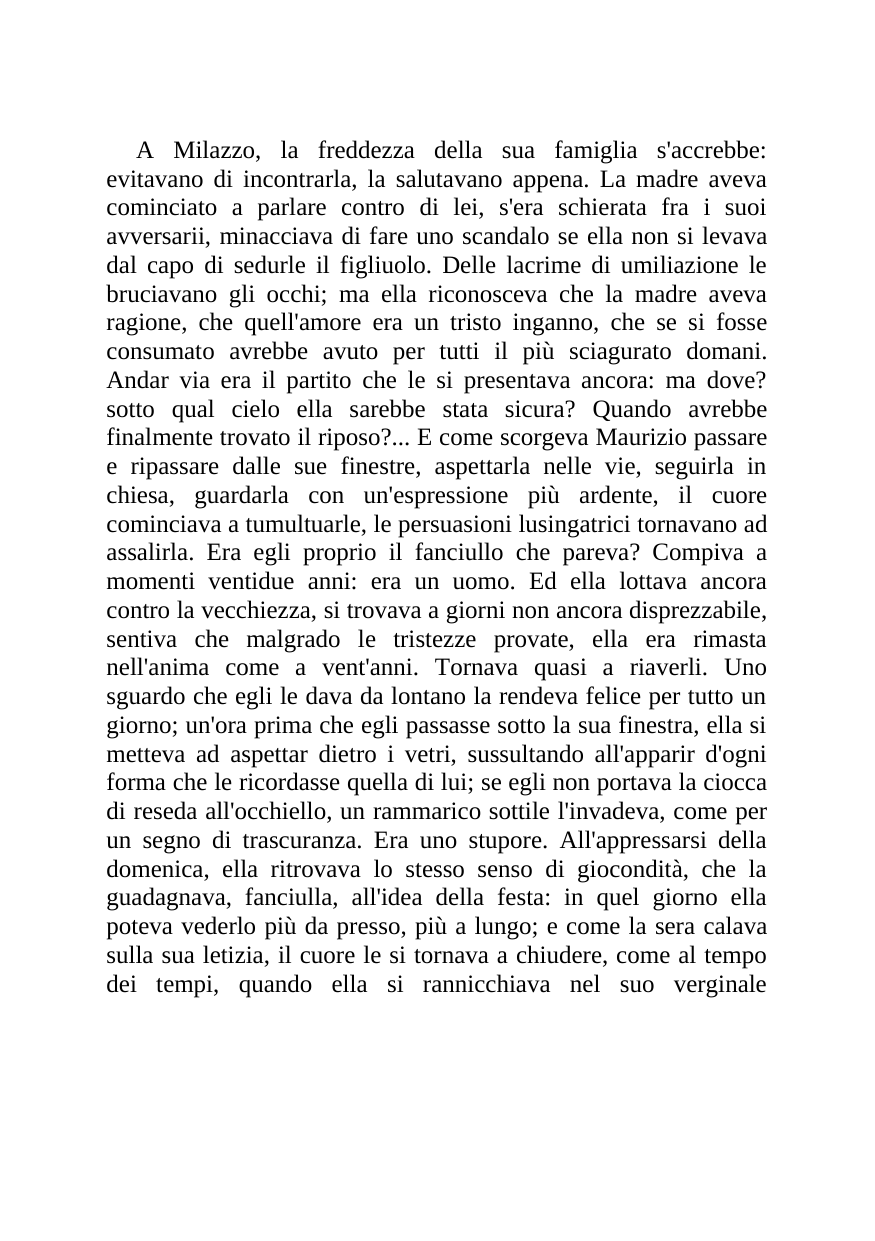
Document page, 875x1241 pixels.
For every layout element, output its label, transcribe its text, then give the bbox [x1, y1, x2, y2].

text A Milazzo, la freddezza della sua famiglia s'accrebbe: evitavano di incontrarla, la salutavano appena. La madre aveva cominciato a parlare contro di lei, s'era schierata fra i suoi avversarii, minacciava di fare uno scandalo se ella non si levava dal capo di sedurle il figliuolo. Delle lacrime di umiliazione le bruciavano gli occhi; ma ella riconosceva che la madre aveva ragione, che quell'amore era un tristo inganno, che se si fosse consumato avrebbe avuto per tutti il più sciagurato domani. Andar via era il partito che le si presentava ancora: ma dove? sotto qual cielo ella sarebbe stata sicura? Quando avrebbe finalmente trovato il riposo?... E come scorgeva Maurizio passare e ripassare dalle sue finestre, aspettarla nelle vie, seguirla in chiesa, guardarla con un'espressione più ardente, il cuore cominciava a tumultuarle, le persuasioni lusingatrici tornavano ad assalirla. Era egli proprio il fanciullo che pareva? Compiva a momenti ventidue anni: era un uomo. Ed ella lottava ancora contro la vecchiezza, si trovava a giorni non ancora disprezzabile, sentiva che malgrado le tristezze provate, ella era rimasta nell'anima come a vent'anni. Tornava quasi a riaverli. Uno sguardo che egli le dava da lontano la rendeva felice per tutto un giorno; un'ora prima che egli passasse sotto la sua finestra, ella si metteva ad aspettar dietro i vetri, sussultando all'apparir d'ogni forma che le ricordasse quella di lui; se egli non portava la ciocca di reseda all'occhiello, un rammarico sottile l'invadeva, come per un segno di trascuranza. Era uno stupore. All'appressarsi della domenica, ella ritrovava lo stesso senso di giocondità, che la guadagnava, fanciulla, all'idea della festa: in quel giorno ella poteva vederlo più da presso, più a lungo; e come la sera calava sulla sua letizia, il cuore le si tornava a chiudere, come al tempo dei tempi, quando ella si rannicchiava nel suo verginale [106, 135, 768, 997]
